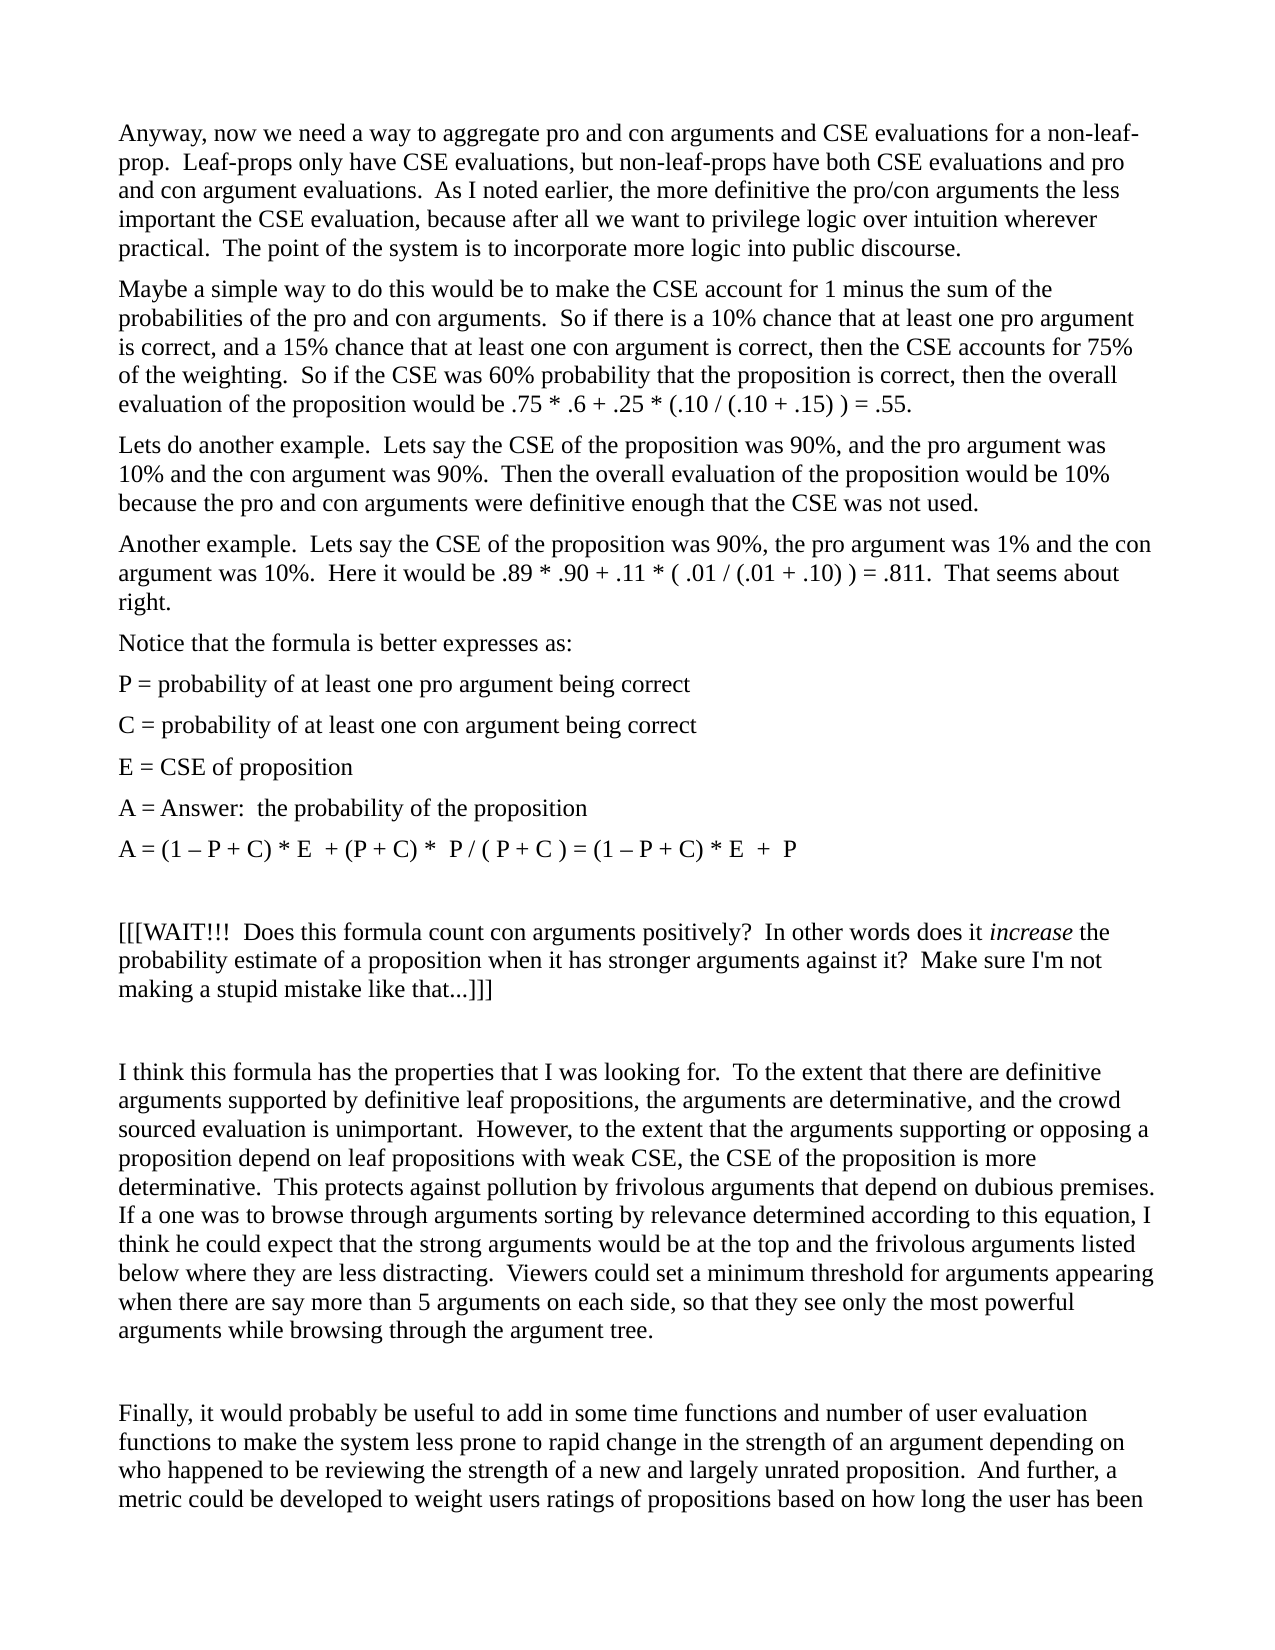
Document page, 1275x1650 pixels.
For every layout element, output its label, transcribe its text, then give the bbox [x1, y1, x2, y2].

text [[[WAIT!!! Does this formula count con arguments positively? In other words does it increase the probability estimate of a proposition when it has stronger arguments against it? Make sure I'm not making a stupid mistake like that...]]] [118, 917, 1157, 1003]
text C = probability of at least one con argument being correct [118, 711, 1157, 739]
text A = (1 – P + C) * E + (P + C) * P / ( P + C ) = (1 – P + C) * E + P [118, 834, 1157, 863]
text Anyway, now we need a way to aggregate pro and con arguments and CSE evaluations for a non-leaf-prop. Leaf-props only have CSE evaluations, but non-leaf-props have both CSE evaluations and pro and con argument evaluations. As I noted earlier, the more definitive the pro/con arguments the less important the CSE evaluation, because after all we want to privilege logic over intuition wherever practical. The point of the system is to incorporate more logic into public discourse. [118, 118, 1157, 262]
text Finally, it would probably be useful to add in some time functions and number of user evaluation functions to make the system less prone to rapid change in the strength of an argument depending on who happened to be reviewing the strength of a new and largely unrated proposition. And further, a metric could be developed to weight users ratings of propositions based on how long the user has been [118, 1398, 1157, 1513]
text E = CSE of proposition [118, 752, 1157, 781]
text I think this formula has the properties that I was looking for. To the extent that there are definitive arguments supported by definitive leaf propositions, the arguments are determinative, and the crowd sourced evaluation is unimportant. However, to the extent that the arguments supporting or opposing a proposition depend on leaf propositions with weak CSE, the CSE of the proposition is more determinative. This protects against pollution by frivolous arguments that depend on dubious premises. If a one was to browse through arguments sorting by relevance determined according to this equation, I think he could expect that the strong arguments would be at the top and the frivolous arguments listed below where they are less distracting. Viewers could set a minimum threshold for arguments appearing when there are say more than 5 arguments on each side, so that they see only the most powerful arguments while browsing through the argument tree. [118, 1057, 1157, 1344]
text Another example. Lets say the CSE of the proposition was 90%, the pro argument was 1% and the con argument was 10%. Here it would be .89 * .90 + .11 * ( .01 / (.01 + .10) ) = .811. That seems about right. [118, 529, 1157, 616]
text Notice that the formula is better expresses as: [118, 628, 1157, 657]
text Maybe a simple way to do this would be to make the CSE account for 1 minus the sum of the probabilities of the pro and con arguments. So if there is a 10% chance that at least one pro argument is correct, and a 15% chance that at least one con argument is correct, then the CSE accounts for 75% of the weighting. So if the CSE was 60% probability that the proposition is correct, then the overall evaluation of the proposition would be .75 * .6 + .25 * (.10 / (.10 + .15) ) = .55. [118, 274, 1157, 418]
text Lets do another example. Lets say the CSE of the proposition was 90%, and the pro argument was 10% and the con argument was 90%. Then the overall evaluation of the proposition would be 10% because the pro and con arguments were definitive enough that the CSE was not used. [118, 431, 1157, 517]
text A = Answer: the probability of the proposition [118, 793, 1157, 822]
text P = probability of at least one pro argument being correct [118, 669, 1157, 698]
